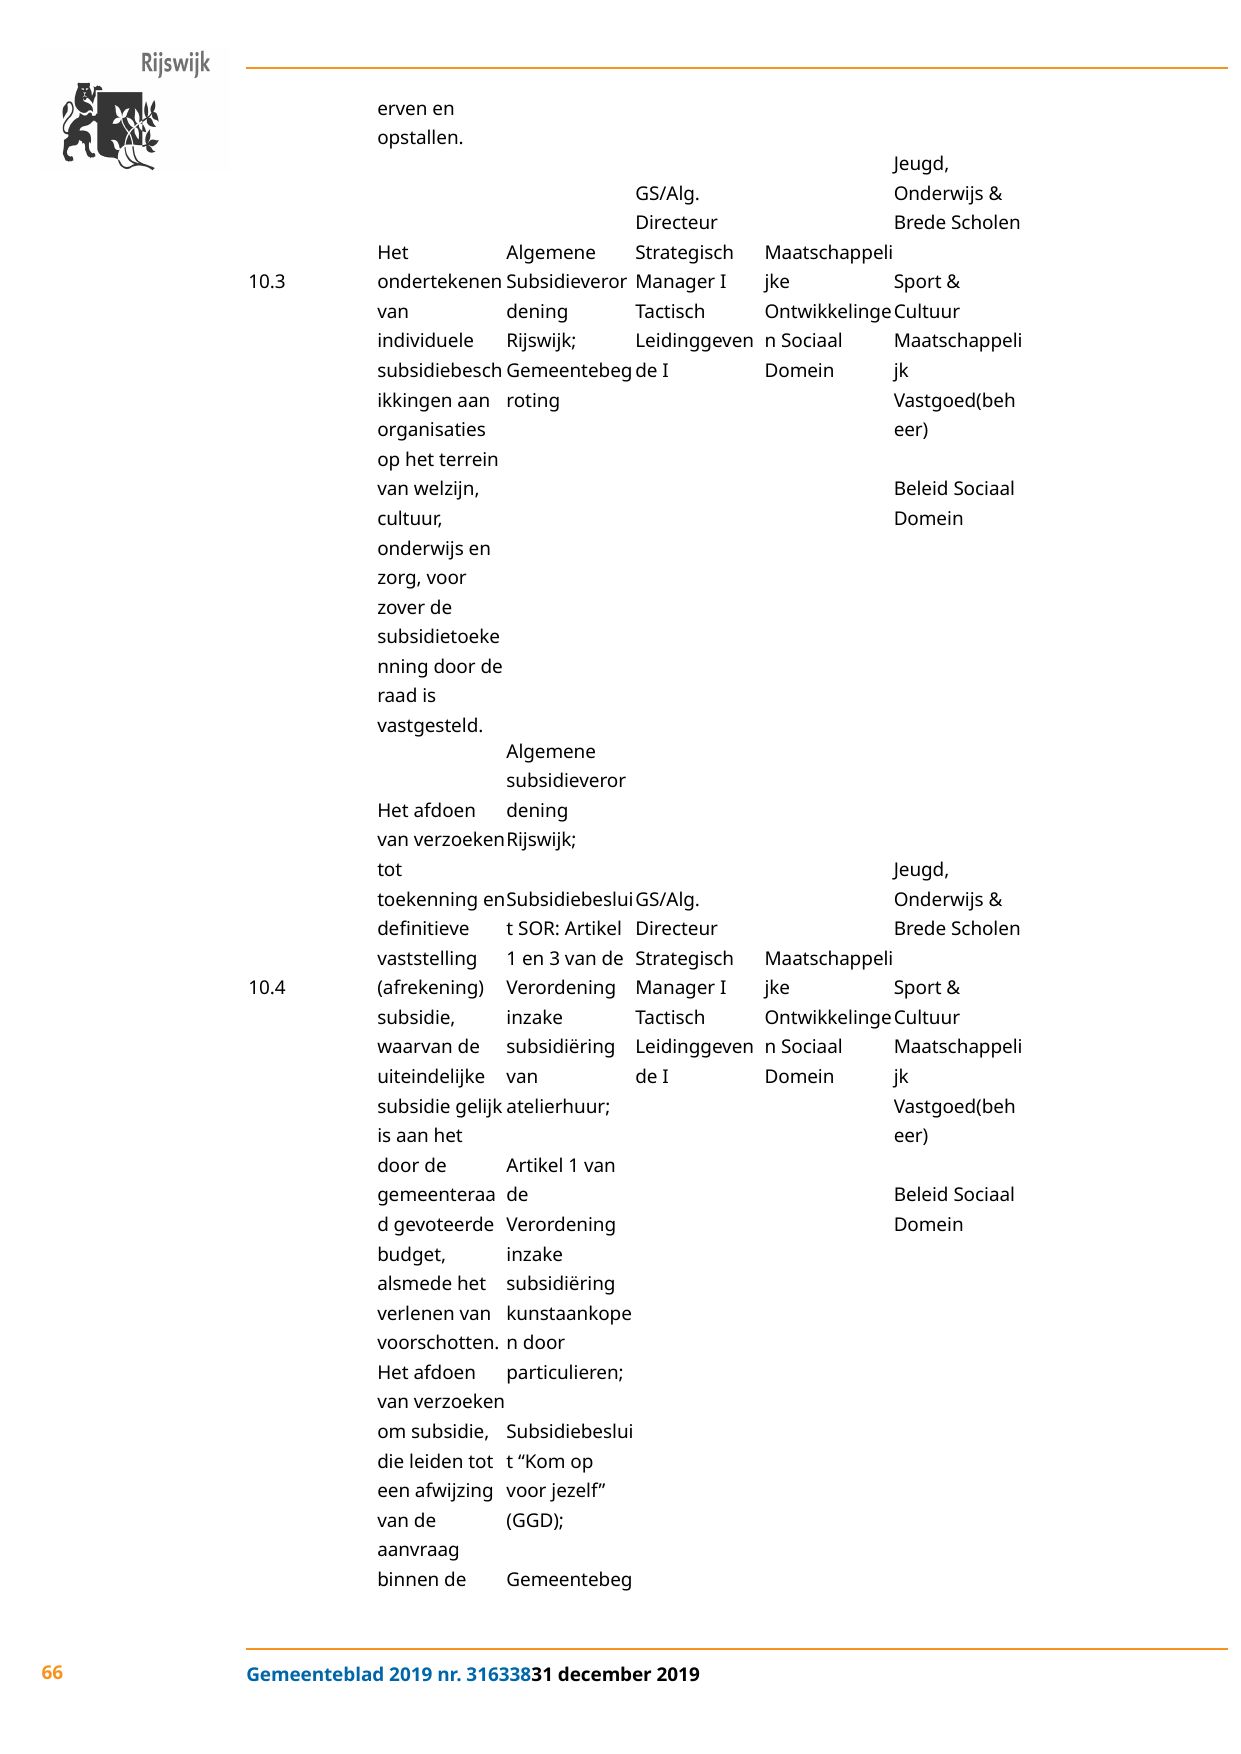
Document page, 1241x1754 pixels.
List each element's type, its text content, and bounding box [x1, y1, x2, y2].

picture [41, 47, 231, 172]
table_cell Maatschappelijke Ontwikkelingen Sociaal Domein [764, 738, 893, 1592]
table_cell [1023, 150, 1152, 738]
table_cell GS/Alg. Directeur Strategisch Manager I Tactisch Leidinggevende I [635, 738, 764, 1592]
table_cell GS/Alg. Directeur Strategisch Manager I Tactisch Leidinggevende I [635, 150, 764, 738]
table_cell Het afdoen van verzoeken tot toekenning en definitieve vaststelling (afrekening) subsidie, waarvan de uiteindelijke subsidie gelijk is aan het door de gemeenteraad gevoteerde budget, alsmede het verlenen van voorschotten. Het afdoen van verzoeken om subsidie, die leiden tot een afwijzing van de aanvraag binnen de [377, 738, 506, 1592]
table_cell [764, 95, 893, 150]
table_cell Algemene Subsidieverordening Rijswijk; Gemeentebegroting [506, 150, 635, 738]
table_cell [506, 95, 635, 150]
table_cell 10.3 [248, 150, 377, 738]
table_cell erven en opstallen. [377, 95, 506, 150]
table_cell [248, 95, 377, 150]
table_cell Maatschappelijke Ontwikkelingen Sociaal Domein [764, 150, 893, 738]
table_cell [1023, 95, 1152, 150]
table_cell Algemene subsidieverordening Rijswijk; Subsidiebesluit SOR: Artikel 1 en 3 van de Verordening inzake subsidiëring van atelierhuur; Artikel 1 van de Verordening inzake subsidiëring kunstaankopen door particulieren; Subsidiebesluit “Kom op voor jezelf” (GGD); Gemeentebeg [506, 738, 635, 1592]
table_cell [635, 95, 764, 150]
table_cell [1023, 738, 1152, 1592]
table_cell 10.4 [248, 738, 377, 1592]
table_cell Jeugd, Onderwijs & Brede Scholen Sport & Cultuur Maatschappelijk Vastgoed(beheer) Beleid Sociaal Domein [894, 150, 1022, 738]
table_cell [894, 95, 1022, 150]
table_cell Het ondertekenen van individuele subsidiebeschikkingen aan organisaties op het terrein van welzijn, cultuur, onderwijs en zorg, voor zover de subsidietoekenning door de raad is vastgesteld. [377, 150, 506, 738]
table_cell Jeugd, Onderwijs & Brede Scholen Sport & Cultuur Maatschappelijk Vastgoed(beheer) Beleid Sociaal Domein [894, 738, 1022, 1592]
